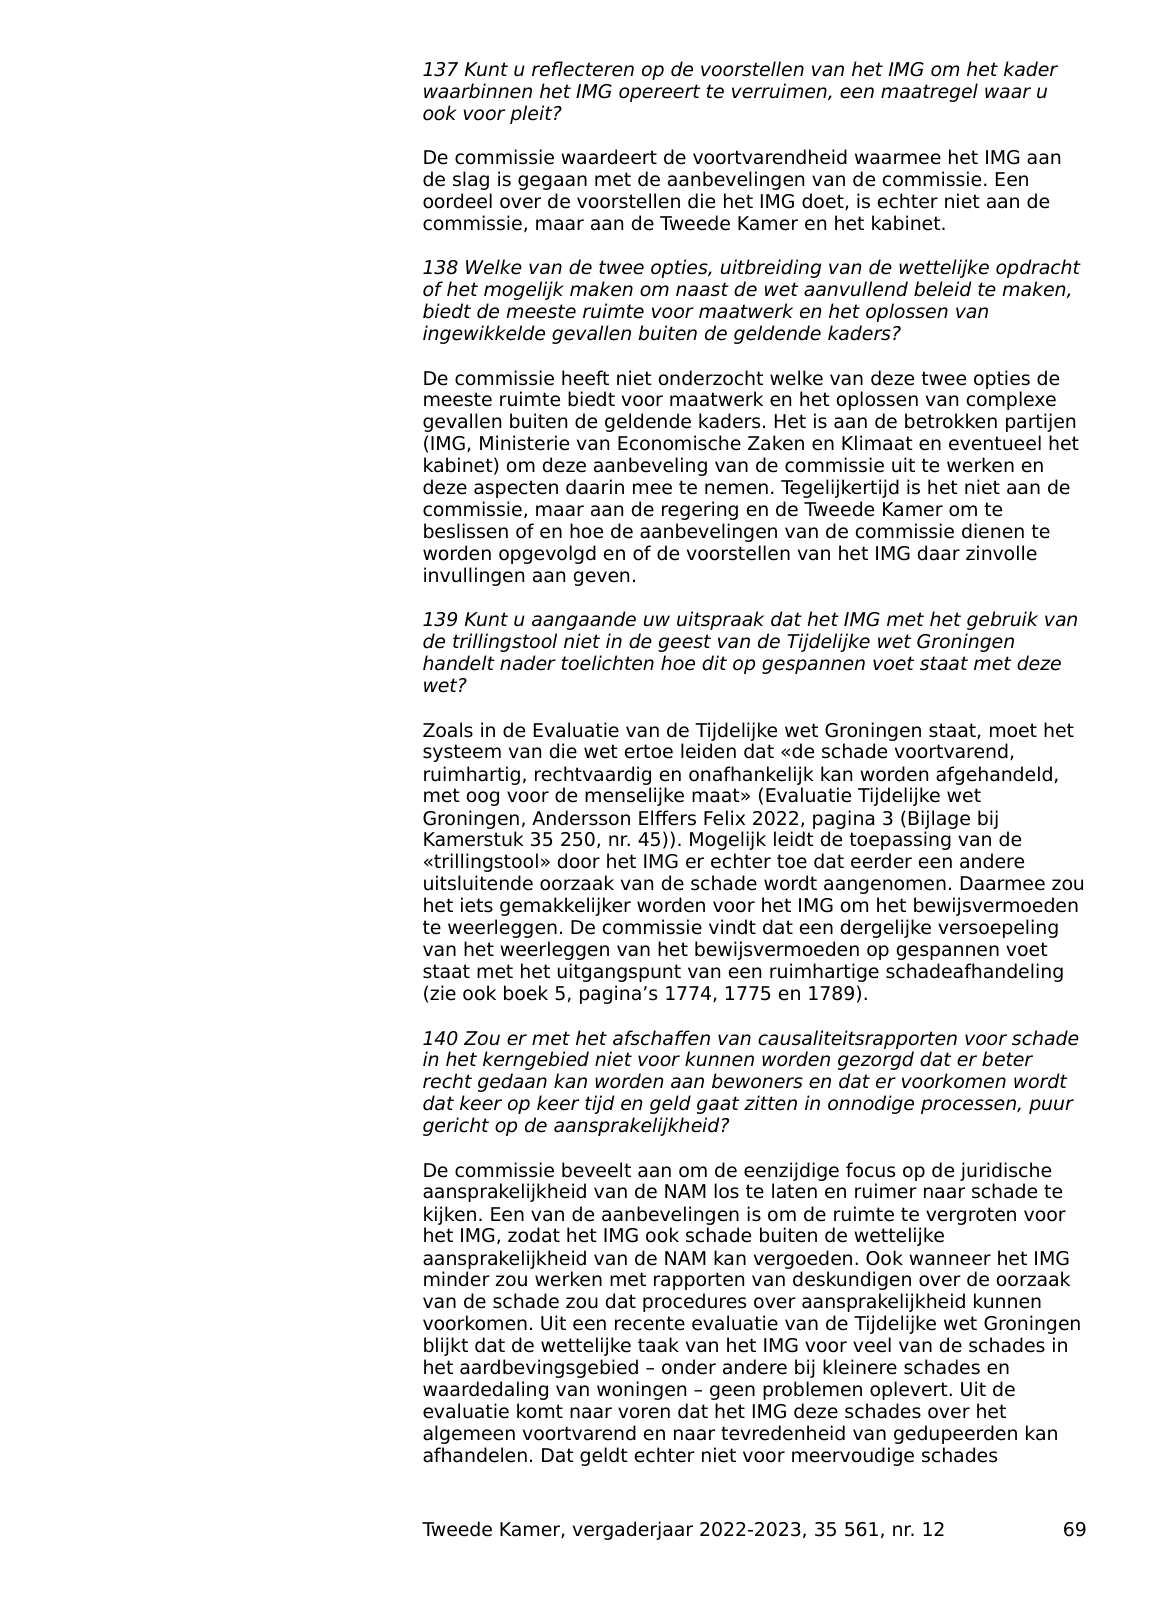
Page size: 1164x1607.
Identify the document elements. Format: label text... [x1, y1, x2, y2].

text Zoals in de Evaluatie van de Tijdelijke wet Groningen staat, moet het systeem van die wet ertoe leiden dat «de schade voortvarend, ruimhartig, rechtvaardig en onafhankelijk kan worden afgehandeld, met oog voor de menselijke maat» (Evaluatie Tijdelijke wet Groningen, Andersson Elffers Felix 2022, pagina 3 (Bijlage bij Kamerstuk 35 250, nr. 45)). Mogelijk leidt de toepassing van de «trillingstool» door het IMG er echter toe dat eerder een andere uitsluitende oorzaak van de schade wordt aangenomen. Daarmee zou het iets gemakkelijker worden voor het IMG om het bewijsvermoeden te weerleggen. De commissie vindt dat een dergelijke versoepeling van het weerleggen van het bewijsvermoeden op gespannen voet staat met het uitgangspunt van een ruimhartige schadeafhandeling (zie ook boek 5, pagina’s 1774, 1775 en 1789). [422, 719, 1087, 1005]
text De commissie beveelt aan om de eenzijdige focus op de juridische aansprakelijkheid van de NAM los te laten en ruimer naar schade te kijken. Een van de aanbevelingen is om de ruimte te vergroten voor het IMG, zodat het IMG ook schade buiten de wettelijke aansprakelijkheid van de NAM kan vergoeden. Ook wanneer het IMG minder zou werken met rapporten van deskundigen over de oorzaak van de schade zou dat procedures over aansprakelijkheid kunnen voorkomen. Uit een recente evaluatie van de Tijdelijke wet Groningen blijkt dat de wettelijke taak van het IMG voor veel van de schades in het aardbevingsgebied – onder andere bij kleinere schades en waardedaling van woningen – geen problemen oplevert. Uit de evaluatie komt naar voren dat het IMG deze schades over het algemeen voortvarend en naar tevredenheid van gedupeerden kan afhandelen. Dat geldt echter niet voor meervoudige schades [422, 1159, 1087, 1467]
subtitle 139 Kunt u aangaande uw uitspraak dat het IMG met het gebruik van de trillingstool niet in de geest van de Tijdelijke wet Groningen handelt nader toelichten hoe dit op gespannen voet staat met deze wet? [422, 609, 1087, 697]
text De commissie waardeert de voortvarendheid waarmee het IMG aan de slag is gegaan met de aanbevelingen van de commissie. Een oordeel over de voorstellen die het IMG doet, is echter niet aan de commissie, maar aan de Tweede Kamer en het kabinet. [422, 147, 1087, 235]
subtitle 137 Kunt u reflecteren op de voorstellen van het IMG om het kader waarbinnen het IMG opereert te verruimen, een maatregel waar u ook voor pleit? [422, 59, 1087, 125]
subtitle 138 Welke van de twee opties, uitbreiding van de wettelijke opdracht of het mogelijk maken om naast de wet aanvullend beleid te maken, biedt de meeste ruimte voor maatwerk en het oplossen van ingewikkelde gevallen buiten de geldende kaders? [422, 257, 1087, 345]
subtitle 140 Zou er met het afschaffen van causaliteitsrapporten voor schade in het kerngebied niet voor kunnen worden gezorgd dat er beter recht gedaan kan worden aan bewoners en dat er voorkomen wordt dat keer op keer tijd en geld gaat zitten in onnodige processen, puur gericht op de aansprakelijkheid? [422, 1027, 1087, 1137]
text De commissie heeft niet onderzocht welke van deze twee opties de meeste ruimte biedt voor maatwerk en het oplossen van complexe gevallen buiten de geldende kaders. Het is aan de betrokken partijen (IMG, Ministerie van Economische Zaken en Klimaat en eventueel het kabinet) om deze aanbeveling van de commissie uit te werken en deze aspecten daarin mee te nemen. Tegelijkertijd is het niet aan de commissie, maar aan de regering en de Tweede Kamer om te beslissen of en hoe de aanbevelingen van de commissie dienen te worden opgevolgd en of de voorstellen van het IMG daar zinvolle invullingen aan geven. [422, 367, 1087, 587]
